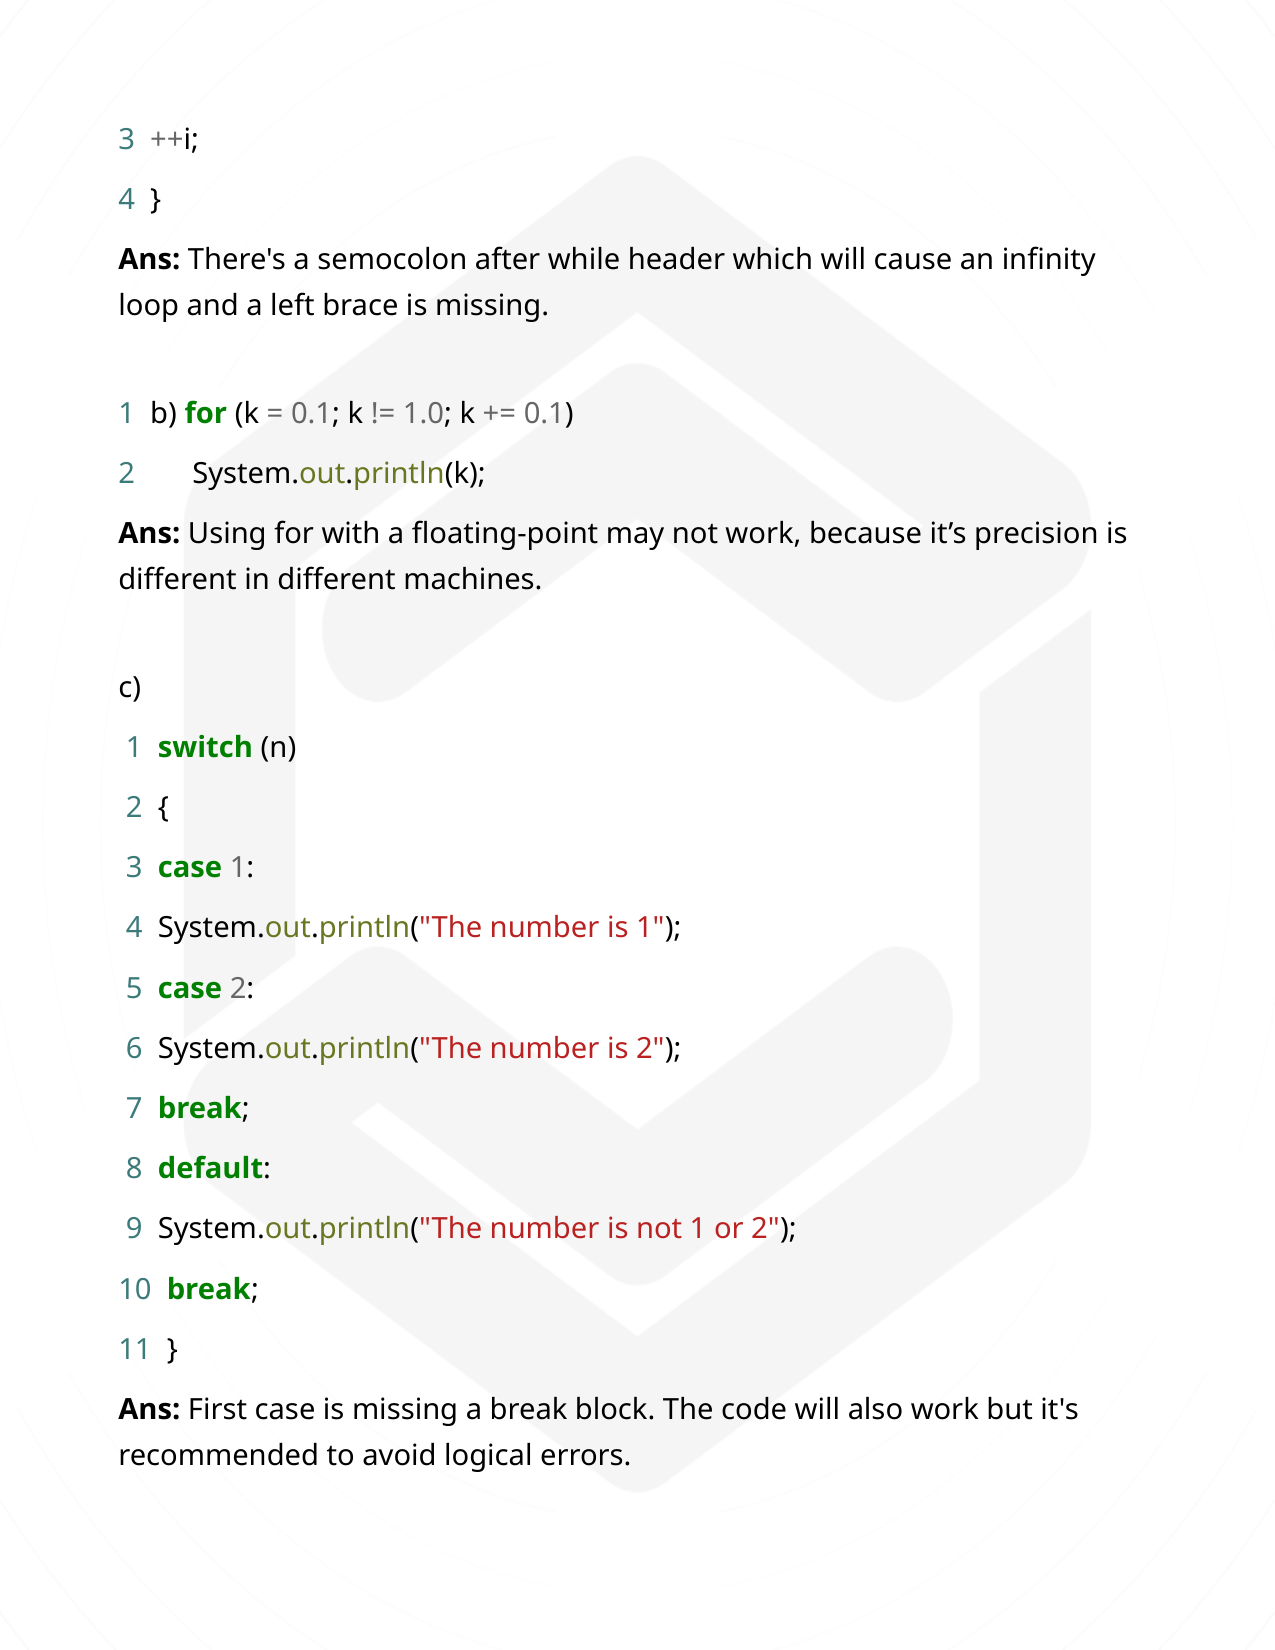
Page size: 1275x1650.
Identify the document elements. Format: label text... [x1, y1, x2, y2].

text Ans: First case is missing a break block. The code will also work but it's recommended to avoid logical errors. [118, 1388, 1157, 1474]
text 2 { [118, 786, 1157, 826]
text 3 ++i; [118, 118, 1157, 158]
text 7 break; [118, 1087, 1157, 1127]
text 10 break; [118, 1268, 1157, 1308]
text 2 System.out.println(k); [118, 452, 1157, 492]
text 4 } [118, 178, 1157, 218]
text 5 case 2: [118, 967, 1157, 1007]
text 6 System.out.println("The number is 2"); [118, 1027, 1157, 1067]
text 1 b) for (k = 0.1; k != 1.0; k += 0.1) [118, 392, 1157, 432]
text 1 switch (n) [118, 726, 1157, 766]
text 9 System.out.println("The number is not 1 or 2"); [118, 1208, 1157, 1247]
text 11 } [118, 1328, 1157, 1368]
text Ans: There's a semocolon after while header which will cause an infinity loop and a left brace is missing. [118, 238, 1157, 324]
text c) [118, 666, 1157, 706]
text 4 System.out.println("The number is 1"); [118, 907, 1157, 946]
text 8 default: [118, 1147, 1157, 1187]
text Ans: Using for with a floating-point may not work, because it’s precision is different in different machines. [118, 512, 1157, 598]
text 3 case 1: [118, 846, 1157, 886]
